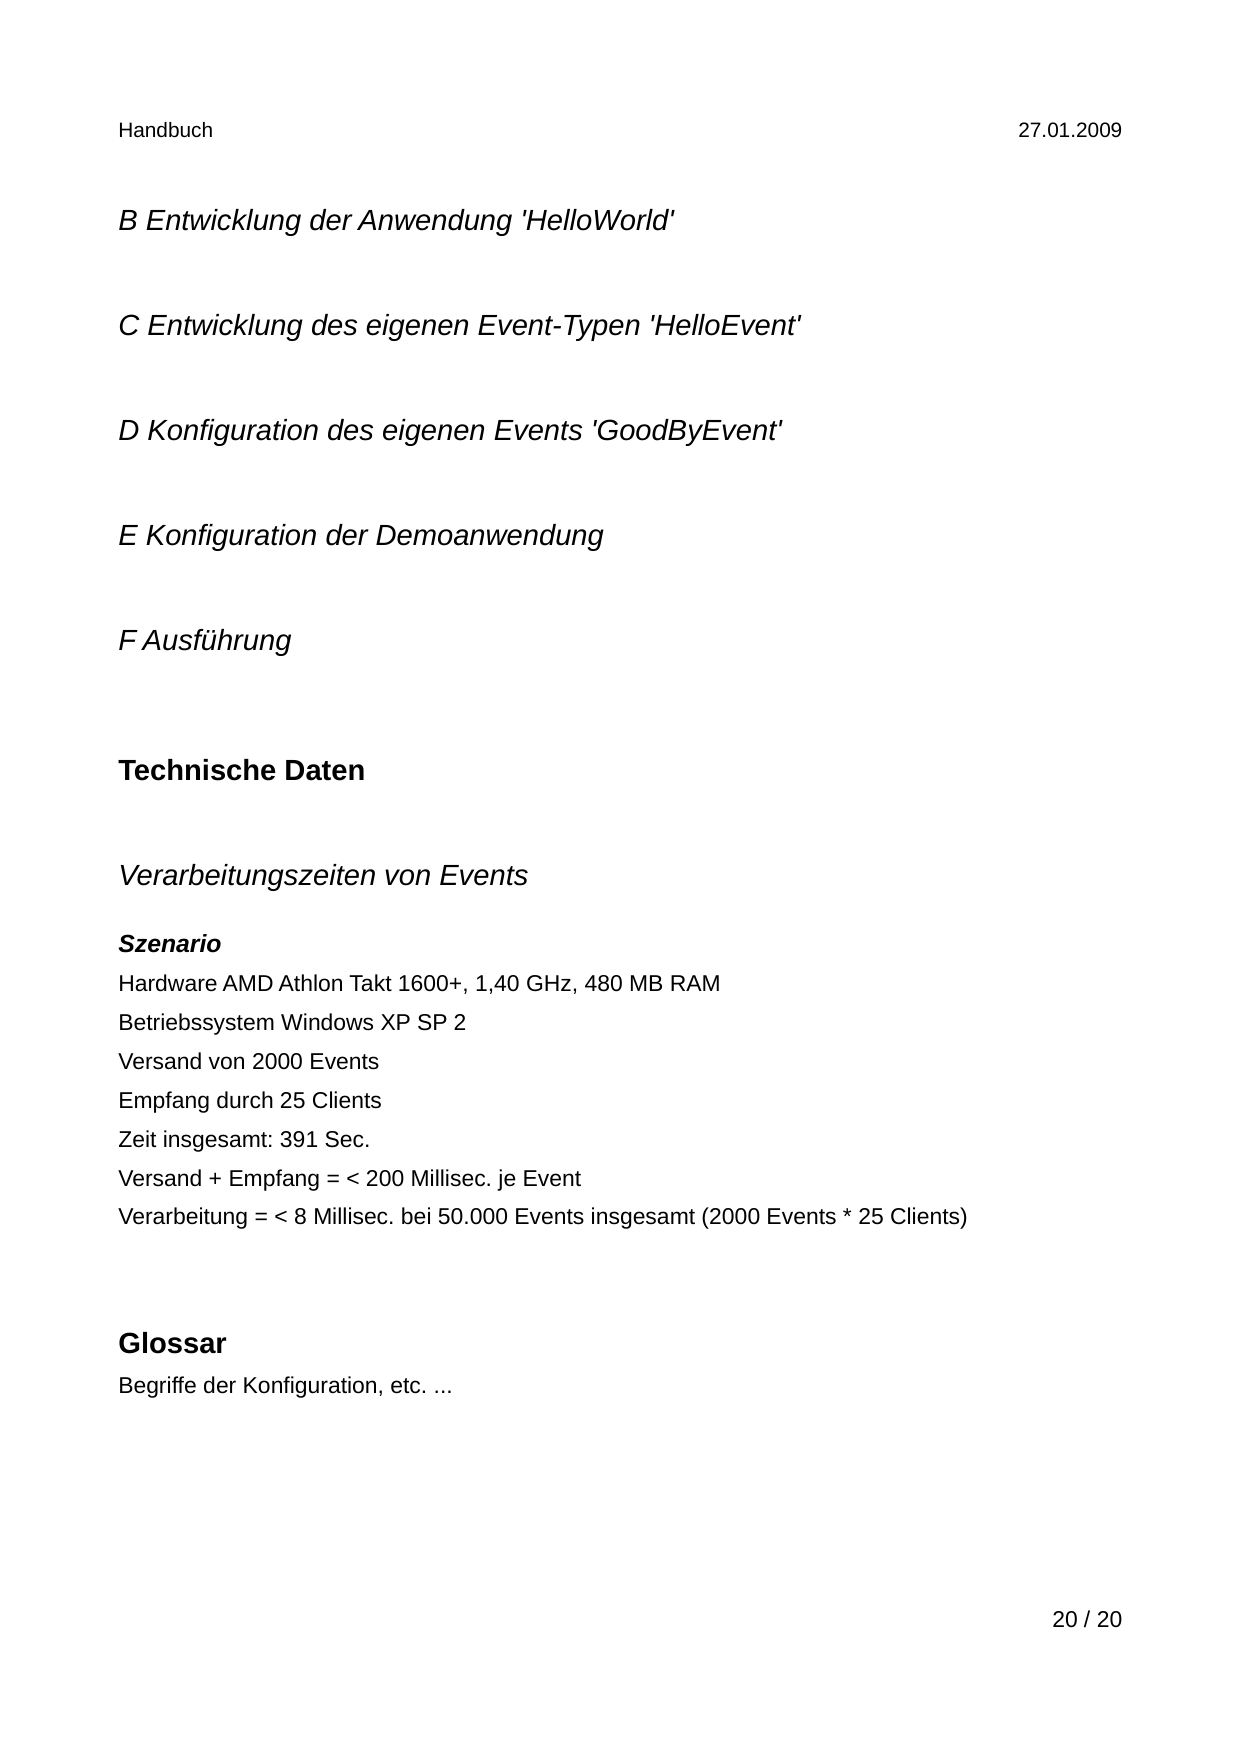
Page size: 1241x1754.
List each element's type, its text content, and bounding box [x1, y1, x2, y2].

subtitle Technische Daten [118, 753, 1122, 787]
subtitle B Entwicklung der Anwendung 'HelloWorld' [118, 203, 1122, 237]
text Zeit insgesamt: 391 Sec. [118, 1126, 1122, 1152]
text Hardware AMD Athlon Takt 1600+, 1,40 GHz, 480 MB RAM [118, 970, 1122, 997]
text Begriffe der Konfiguration, etc. ... [118, 1372, 1122, 1398]
subtitle C Entwicklung des eigenen Event-Typen 'HelloEvent' [118, 308, 1122, 342]
text Betriebssystem Windows XP SP 2 [118, 1009, 1122, 1035]
subtitle E Konfiguration der Demoanwendung [118, 518, 1122, 552]
text Empfang durch 25 Clients [118, 1087, 1122, 1113]
subtitle D Konfiguration des eigenen Events 'GoodByEvent' [118, 413, 1122, 447]
text Versand + Empfang = < 200 Millisec. je Event [118, 1164, 1122, 1191]
subtitle F Ausführung [118, 623, 1122, 657]
subtitle Szenario [118, 929, 1122, 958]
text Versand von 2000 Events [118, 1048, 1122, 1074]
subtitle Verarbeitungszeiten von Events [118, 858, 1122, 892]
subtitle Glossar [118, 1326, 1122, 1359]
text Verarbeitung = < 8 Millisec. bei 50.000 Events insgesamt (2000 Events * 25 Clients) [118, 1203, 1122, 1230]
